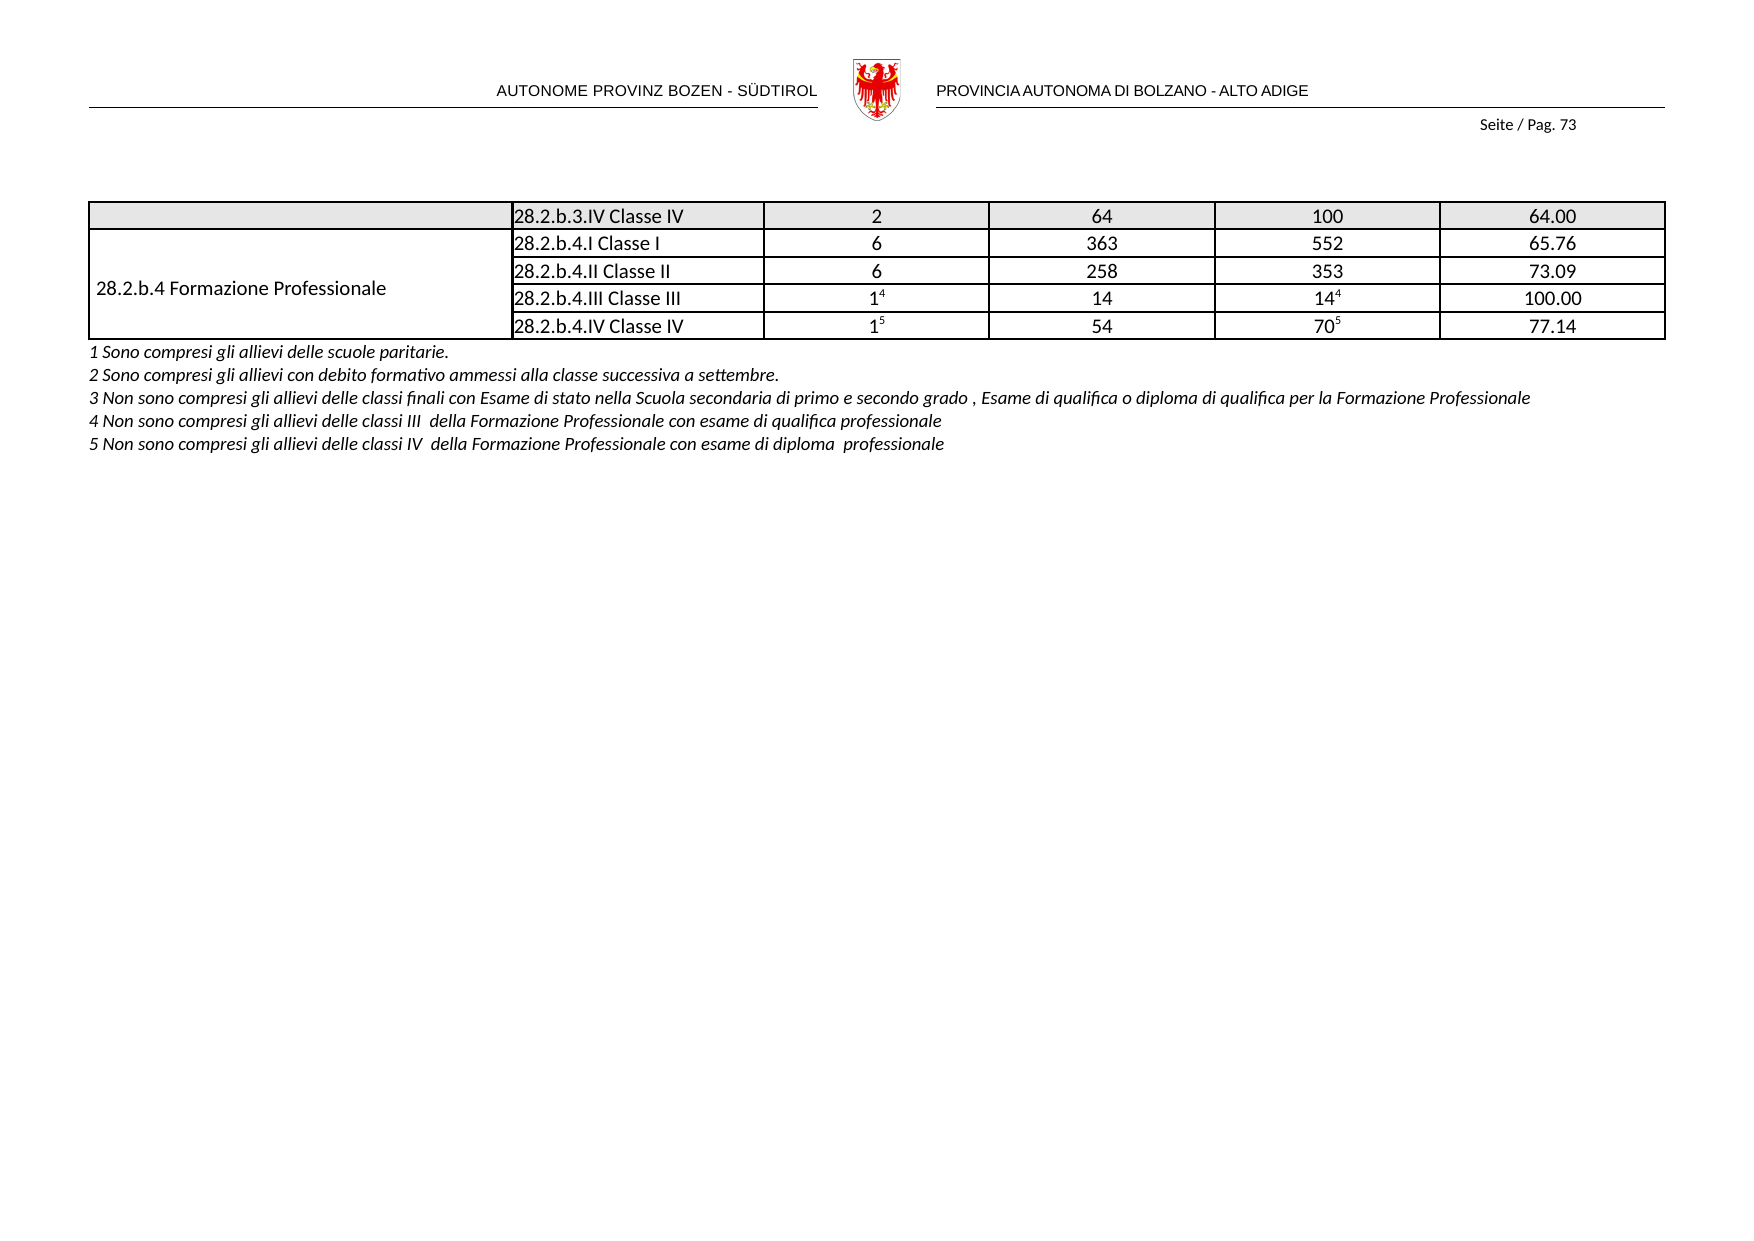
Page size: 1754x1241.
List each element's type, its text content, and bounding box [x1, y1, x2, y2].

text 3 Non sono compresi gli allievi delle classi finali con Esame di stato nella Scuola secondaria di primo e secondo grado , Esame di qualifica o diploma di qualifica per la Formazione Professionale [88, 386, 1665, 409]
table_cell 6 [765, 230, 988, 256]
table_cell 64.00 [1441, 203, 1664, 228]
table_cell 28.2.b.4 Formazione Professionale [90, 230, 511, 338]
table_cell 363 [990, 230, 1214, 256]
table_cell 705 [1216, 313, 1439, 338]
text 1 Sono compresi gli allievi delle scuole paritarie. [88, 340, 1665, 363]
table_cell 14 [765, 285, 988, 311]
table_cell 64 [990, 203, 1214, 228]
picture [853, 59, 901, 121]
table_cell 100 [1216, 203, 1439, 228]
table_cell 28.2.b.4.II Classe II [514, 258, 763, 283]
table_cell 73.09 [1441, 258, 1664, 283]
table_cell 258 [990, 258, 1214, 283]
text 2 Sono compresi gli allievi con debito formativo ammessi alla classe successiva a settembre. [88, 363, 1665, 386]
text 4 Non sono compresi gli allievi delle classi III della Formazione Professionale con esame di qualifica professionale [88, 409, 1665, 432]
table_cell 6 [765, 258, 988, 283]
table_cell 28.2.b.4.I Classe I [514, 230, 763, 256]
table_cell 144 [1216, 285, 1439, 311]
table_cell 28.2.b.3.IV Classe IV [514, 203, 763, 228]
table_cell 54 [990, 313, 1214, 338]
table_cell 28.2.b.4.III Classe III [514, 285, 763, 311]
table_cell 2 [765, 203, 988, 228]
table_cell 28.2.b.4.IV Classe IV [514, 313, 763, 338]
table_cell 77.14 [1441, 313, 1664, 338]
table_cell 65.76 [1441, 230, 1664, 256]
table_cell 15 [765, 313, 988, 338]
table_cell 100.00 [1441, 285, 1664, 311]
table_cell 552 [1216, 230, 1439, 256]
table_cell 14 [990, 285, 1214, 311]
table_cell [90, 203, 511, 228]
text 5 Non sono compresi gli allievi delle classi IV della Formazione Professionale con esame di diploma professionale [88, 432, 1665, 455]
table_cell 353 [1216, 258, 1439, 283]
